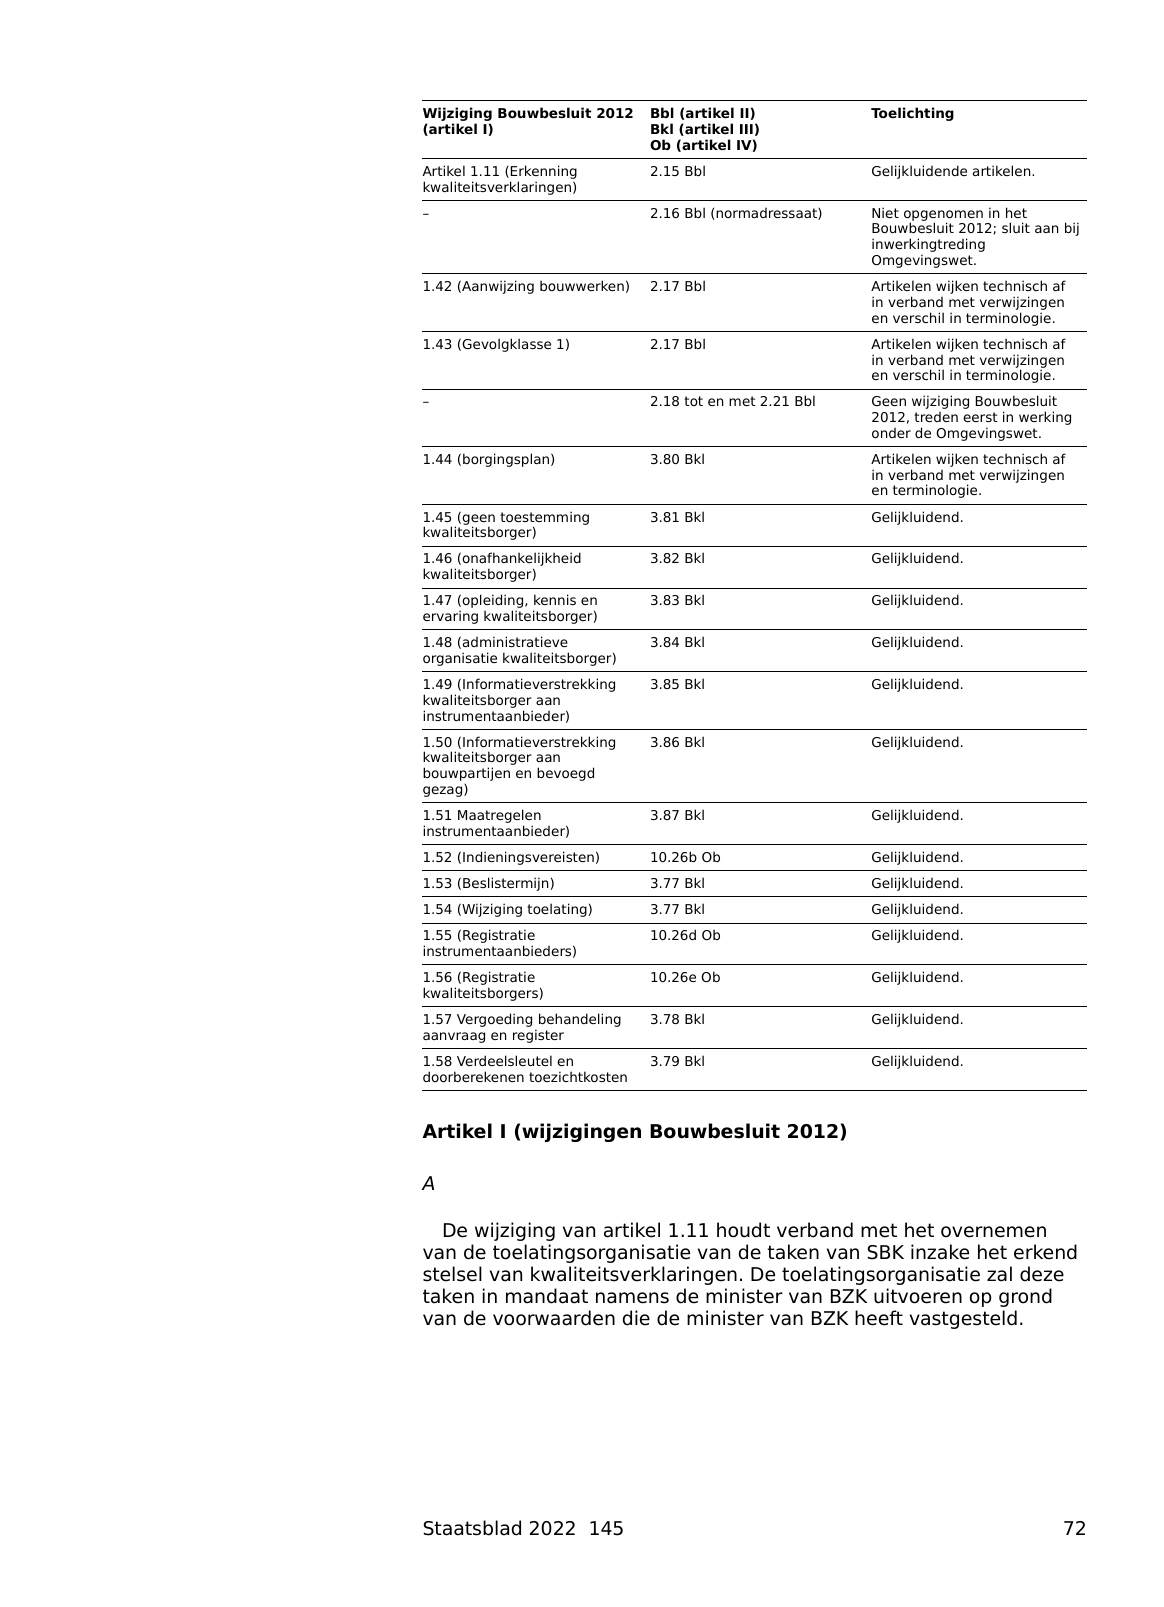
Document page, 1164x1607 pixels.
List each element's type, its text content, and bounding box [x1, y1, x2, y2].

table_cell 1.56 (Registratie kwaliteitsborgers) [422, 965, 644, 1006]
table_cell 2.18 tot en met 2.21 Bbl [644, 390, 865, 446]
table_cell 3.87 Bkl [644, 803, 865, 844]
table_header Bbl (artikel II) Bkl (artikel III) Ob (artikel IV) [644, 101, 865, 158]
table_cell 1.53 (Beslistermijn) [422, 871, 644, 896]
table_cell 1.44 (borgingsplan) [422, 447, 644, 504]
table_cell 1.58 Verdeelsleutel en doorberekenen toezichtkosten [422, 1049, 644, 1090]
table_cell 3.86 Bkl [644, 730, 865, 802]
table_cell Gelijkluidend. [865, 730, 1087, 802]
table_cell 1.46 (onafhankelijkheid kwaliteitsborger) [422, 547, 644, 587]
table_cell 1.43 (Gevolgklasse 1) [422, 332, 644, 388]
table_cell 10.26e Ob [644, 965, 865, 1006]
table_cell 2.15 Bbl [644, 159, 865, 200]
table_cell Artikelen wijken technisch af in verband met verwijzingen en terminologie. [865, 447, 1087, 504]
table_header Wijziging Bouwbesluit 2012 (artikel I) [422, 101, 644, 158]
table_cell – [422, 201, 644, 273]
table_cell – [422, 390, 644, 446]
table_cell Artikelen wijken technisch af in verband met verwijzingen en verschil in terminologie. [865, 332, 1087, 388]
table_cell Gelijkluidend. [865, 547, 1087, 587]
table_cell 3.78 Bkl [644, 1007, 865, 1048]
table_cell 1.54 (Wijziging toelating) [422, 897, 644, 922]
table_cell 1.50 (Informatieverstrekking kwaliteitsborger aan bouwpartijen en bevoegd gezag) [422, 730, 644, 802]
table_cell Gelijkluidend. [865, 897, 1087, 922]
table_cell 10.26b Ob [644, 845, 865, 870]
table_cell 3.85 Bkl [644, 672, 865, 729]
table_cell Gelijkluidend. [865, 924, 1087, 964]
table_cell Gelijkluidend. [865, 630, 1087, 671]
table_cell 1.42 (Aanwijzing bouwwerken) [422, 274, 644, 331]
table_cell 1.52 (Indieningsvereisten) [422, 845, 644, 870]
table_cell 3.81 Bkl [644, 505, 865, 546]
table_cell 3.84 Bkl [644, 630, 865, 671]
table_cell Geen wijziging Bouwbesluit 2012, treden eerst in werking onder de Omgevingswet. [865, 390, 1087, 446]
table_cell 1.51 Maatregelen instrumentaanbieder) [422, 803, 644, 844]
table_cell 3.80 Bkl [644, 447, 865, 504]
table_cell 3.83 Bkl [644, 589, 865, 629]
table_cell 1.48 (administratieve organisatie kwaliteitsborger) [422, 630, 644, 671]
table_cell 2.17 Bbl [644, 332, 865, 388]
text De wijziging van artikel 1.11 houdt verband met het overnemen van de toelatingsorganisatie van de taken van SBK inzake het erkend stelsel van kwaliteitsverklaringen. De toelatingsorganisatie zal deze taken in mandaat namens de minister van BZK uitvoeren op grond van de voorwaarden die de minister van BZK heeft vastgesteld. [422, 1220, 1087, 1330]
table_cell 10.26d Ob [644, 924, 865, 964]
table_cell Artikel 1.11 (Erkenning kwaliteitsverklaringen) [422, 159, 644, 200]
table_cell 1.57 Vergoeding behandeling aanvraag en register [422, 1007, 644, 1048]
table_cell Gelijkluidend. [865, 672, 1087, 729]
table_cell Gelijkluidend. [865, 505, 1087, 546]
table_cell Gelijkluidend. [865, 871, 1087, 896]
table_cell Gelijkluidend. [865, 803, 1087, 844]
table_cell 1.55 (Registratie instrumentaanbieders) [422, 924, 644, 964]
table_cell 3.77 Bkl [644, 897, 865, 922]
table_cell Gelijkluidende artikelen. [865, 159, 1087, 200]
table_cell 3.82 Bkl [644, 547, 865, 587]
table_cell Niet opgenomen in het Bouwbesluit 2012; sluit aan bij inwerkingtreding Omgevingswet. [865, 201, 1087, 273]
subtitle A [422, 1173, 1087, 1195]
table_cell Gelijkluidend. [865, 589, 1087, 629]
table_cell Artikelen wijken technisch af in verband met verwijzingen en verschil in terminologie. [865, 274, 1087, 331]
table_cell 3.79 Bkl [644, 1049, 865, 1090]
table_cell 2.17 Bbl [644, 274, 865, 331]
table_cell 3.77 Bkl [644, 871, 865, 896]
table_cell 2.16 Bbl (normadressaat) [644, 201, 865, 273]
table_header Toelichting [865, 101, 1087, 158]
table_cell Gelijkluidend. [865, 1007, 1087, 1048]
table_cell Gelijkluidend. [865, 845, 1087, 870]
table_cell 1.47 (opleiding, kennis en ervaring kwaliteitsborger) [422, 589, 644, 629]
subtitle Artikel I (wijzigingen Bouwbesluit 2012) [422, 1121, 1087, 1143]
table_cell 1.49 (Informatieverstrekking kwaliteitsborger aan instrumentaanbieder) [422, 672, 644, 729]
table_cell 1.45 (geen toestemming kwaliteitsborger) [422, 505, 644, 546]
table_cell Gelijkluidend. [865, 965, 1087, 1006]
table_cell Gelijkluidend. [865, 1049, 1087, 1090]
